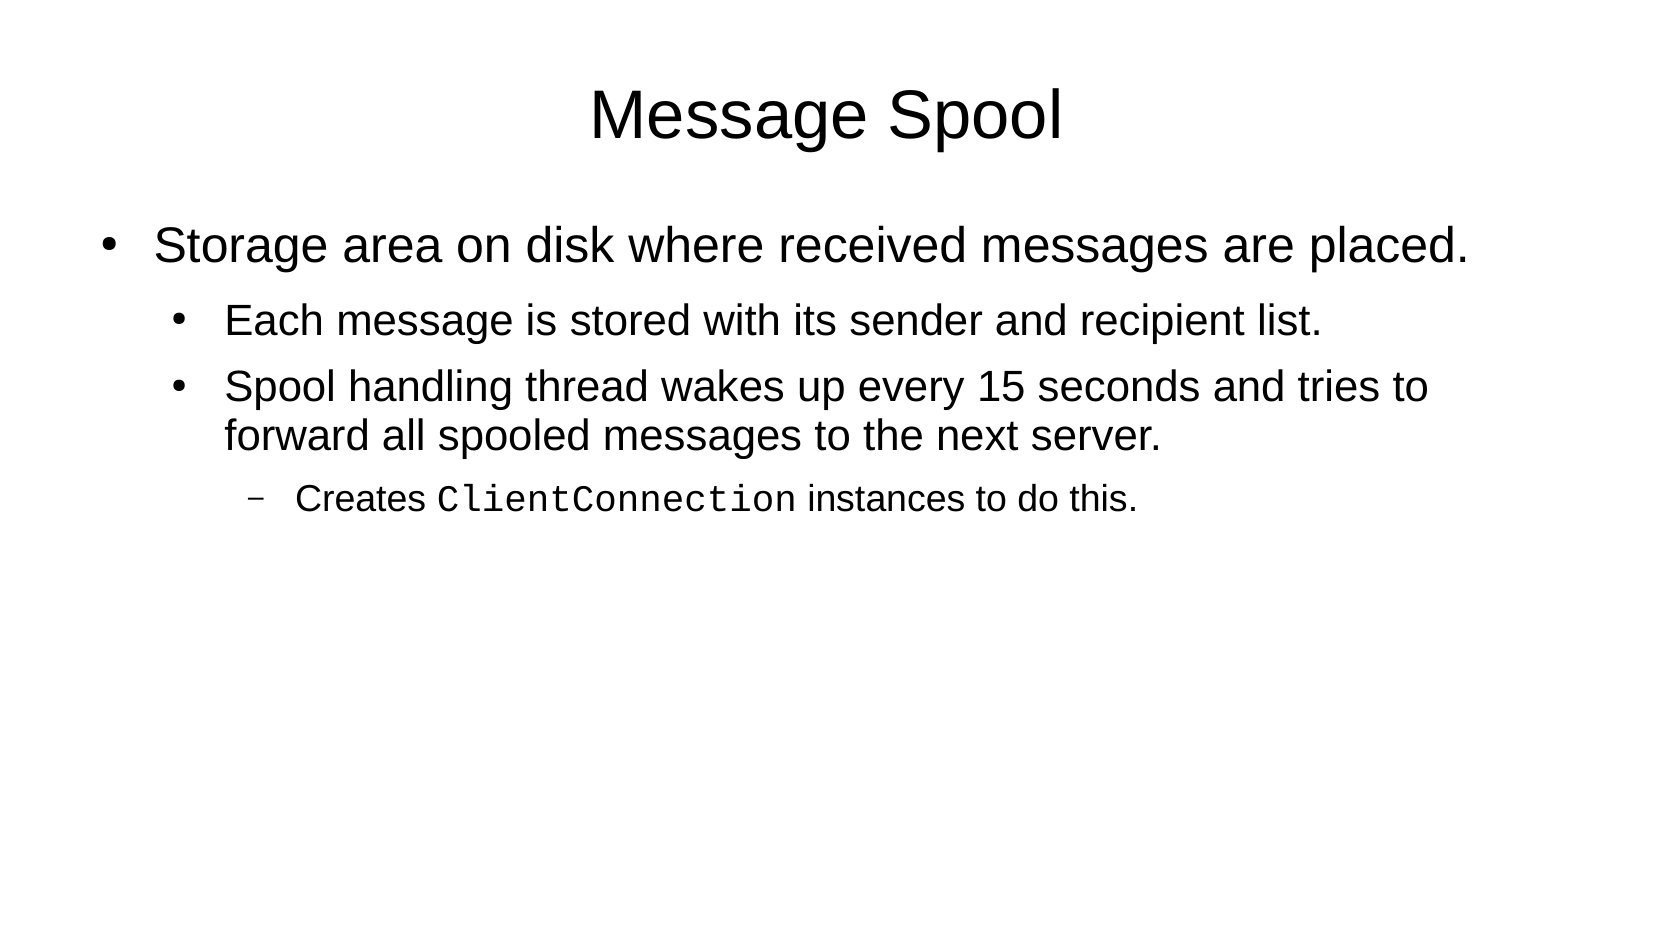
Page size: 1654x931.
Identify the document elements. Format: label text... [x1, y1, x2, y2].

title Message Spool [82, 37, 1571, 193]
list Storage area on disk where received messages are placed. Each message is stored with its sender and recipient list. Spool handling thread wakes up every 15 seconds and tries to forward all spooled messages to the next server. Creates ClientConnection instances to do this. [82, 217, 1571, 821]
